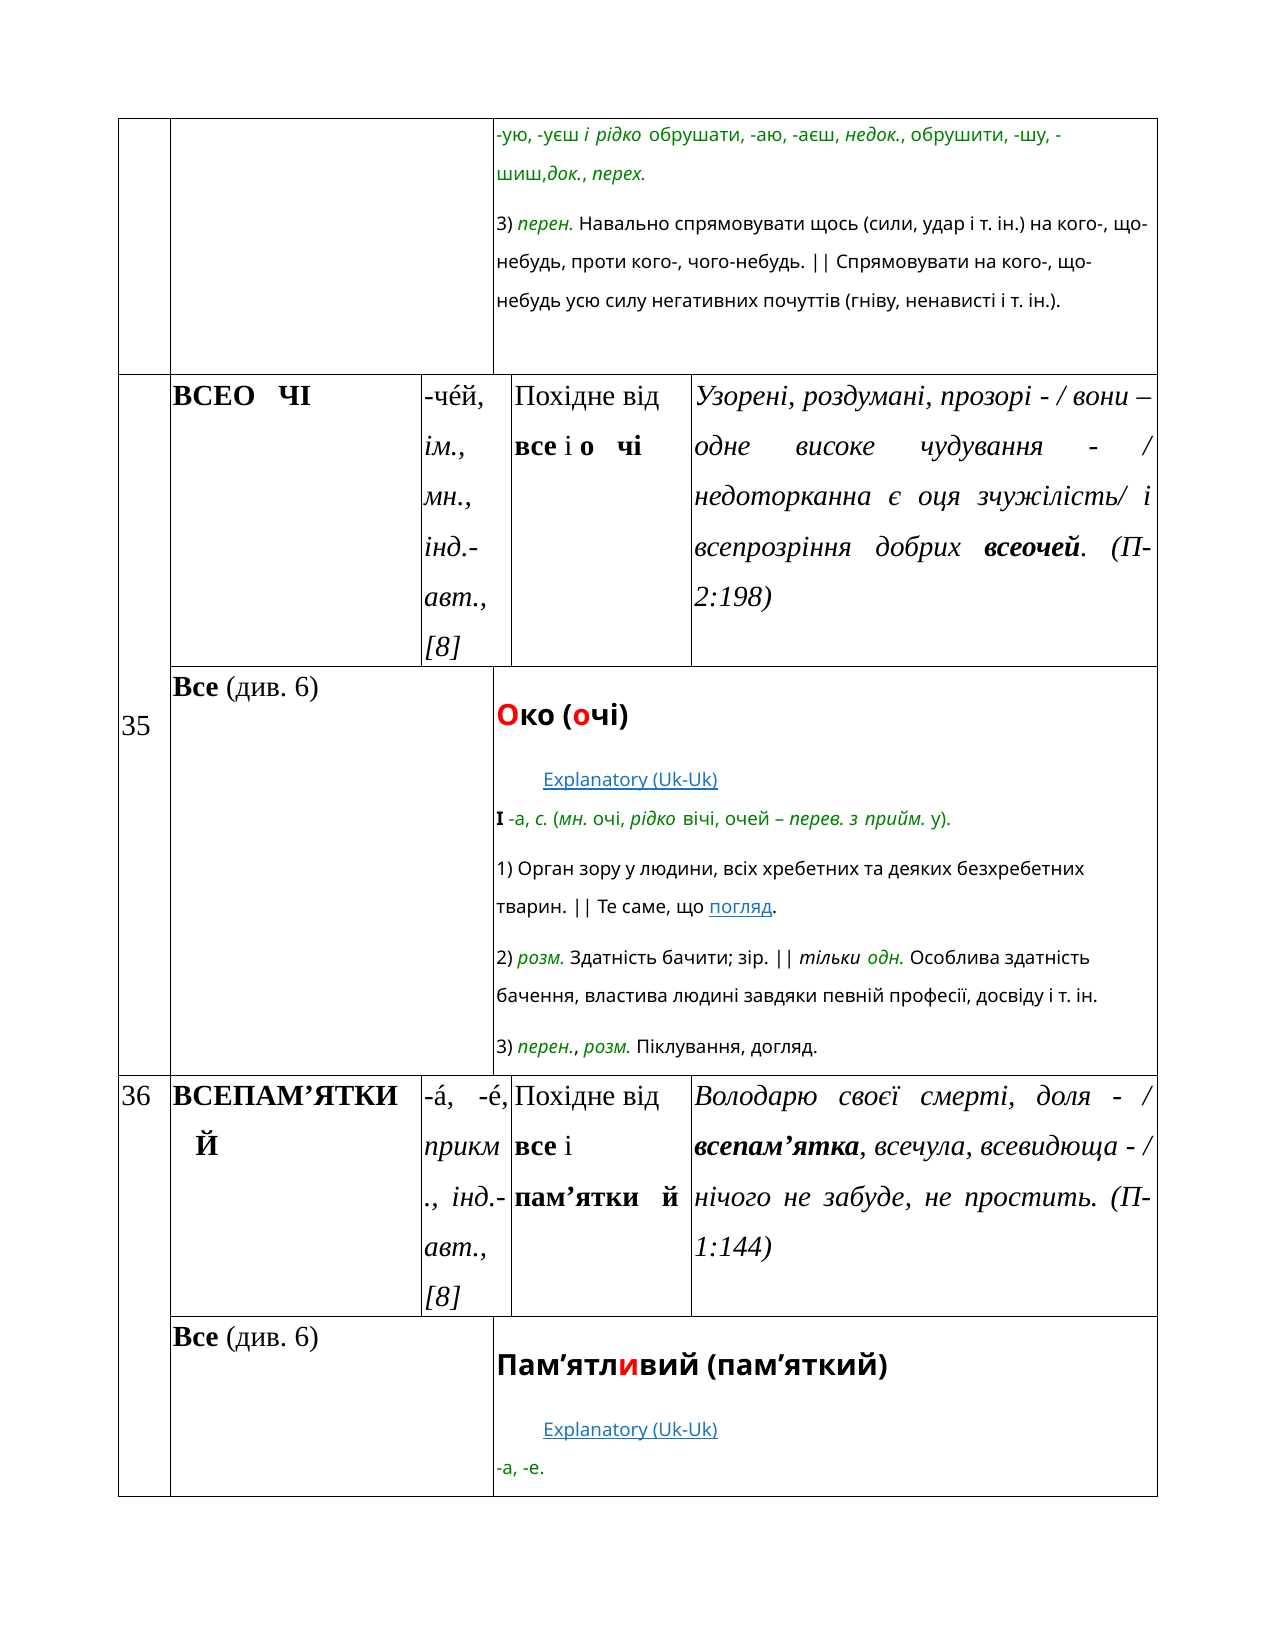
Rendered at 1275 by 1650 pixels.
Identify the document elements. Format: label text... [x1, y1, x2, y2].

table_cell -чéй, ім., мн., інд.-авт., [8] [422, 375, 511, 666]
table_cell Все (див. 6) [171, 1317, 493, 1496]
table_cell Похідне від все і пам’яткий [512, 1076, 691, 1316]
table_cell -á, -é, прикм., інд.-авт., [8] [422, 1076, 511, 1316]
table_cell Все (див. 6) [171, 667, 493, 1074]
table_cell Пам’ятливий (пам’яткий) Explanatory (Uk-Uk) -а, -е. [494, 1317, 1157, 1496]
table_cell Володарю своєї смерті, доля - / всепам’ятка, всечула, всевидюща - / нічого не забуде, не простить. (П-1:144) [692, 1076, 1157, 1316]
table_cell 35 [119, 375, 170, 1074]
table_cell Всепам’яткий [171, 1076, 421, 1316]
table_cell Похідне від все і очі [512, 375, 691, 666]
table_cell Узорені, роздумані, прозорі - / вони – одне високе чудування - / недоторканна є оця зчужілість/ і всепрозріння добрих всеочей. (П-2:198) [692, 375, 1157, 666]
table_cell Око (очі) Explanatory (Uk-Uk) I -а, с. (мн. очі, рідко вічі, очей – перев. з прийм. у). 1) Орган зору у людини, всіх хребетних та деяких безхребетних тварин. || Те саме, що погляд. 2) розм. Здатність бачити; зір. || тільки одн. Особлива здатність бачення, властива людині завдяки певній професії, досвіду і т. ін. 3) перен., розм. Піклування, догляд. [494, 667, 1157, 1074]
table_cell ВсеОчі [171, 375, 421, 666]
table_cell -ую, -уєш і рідко обрушати, -аю, -аєш, недок., обрушити, -шу, -шиш,док., перех. 3) перен. Навально спрямовувати щось (сили, удар і т. ін.) на кого-, що-небудь, проти кого-, чого-небудь. || Спрямовувати на кого-, що-небудь усю силу негативних почуттів (гніву, ненависті і т. ін.). [494, 119, 1157, 374]
table_cell [119, 119, 170, 374]
table_cell [171, 119, 493, 374]
table_cell 36 [119, 1076, 170, 1496]
